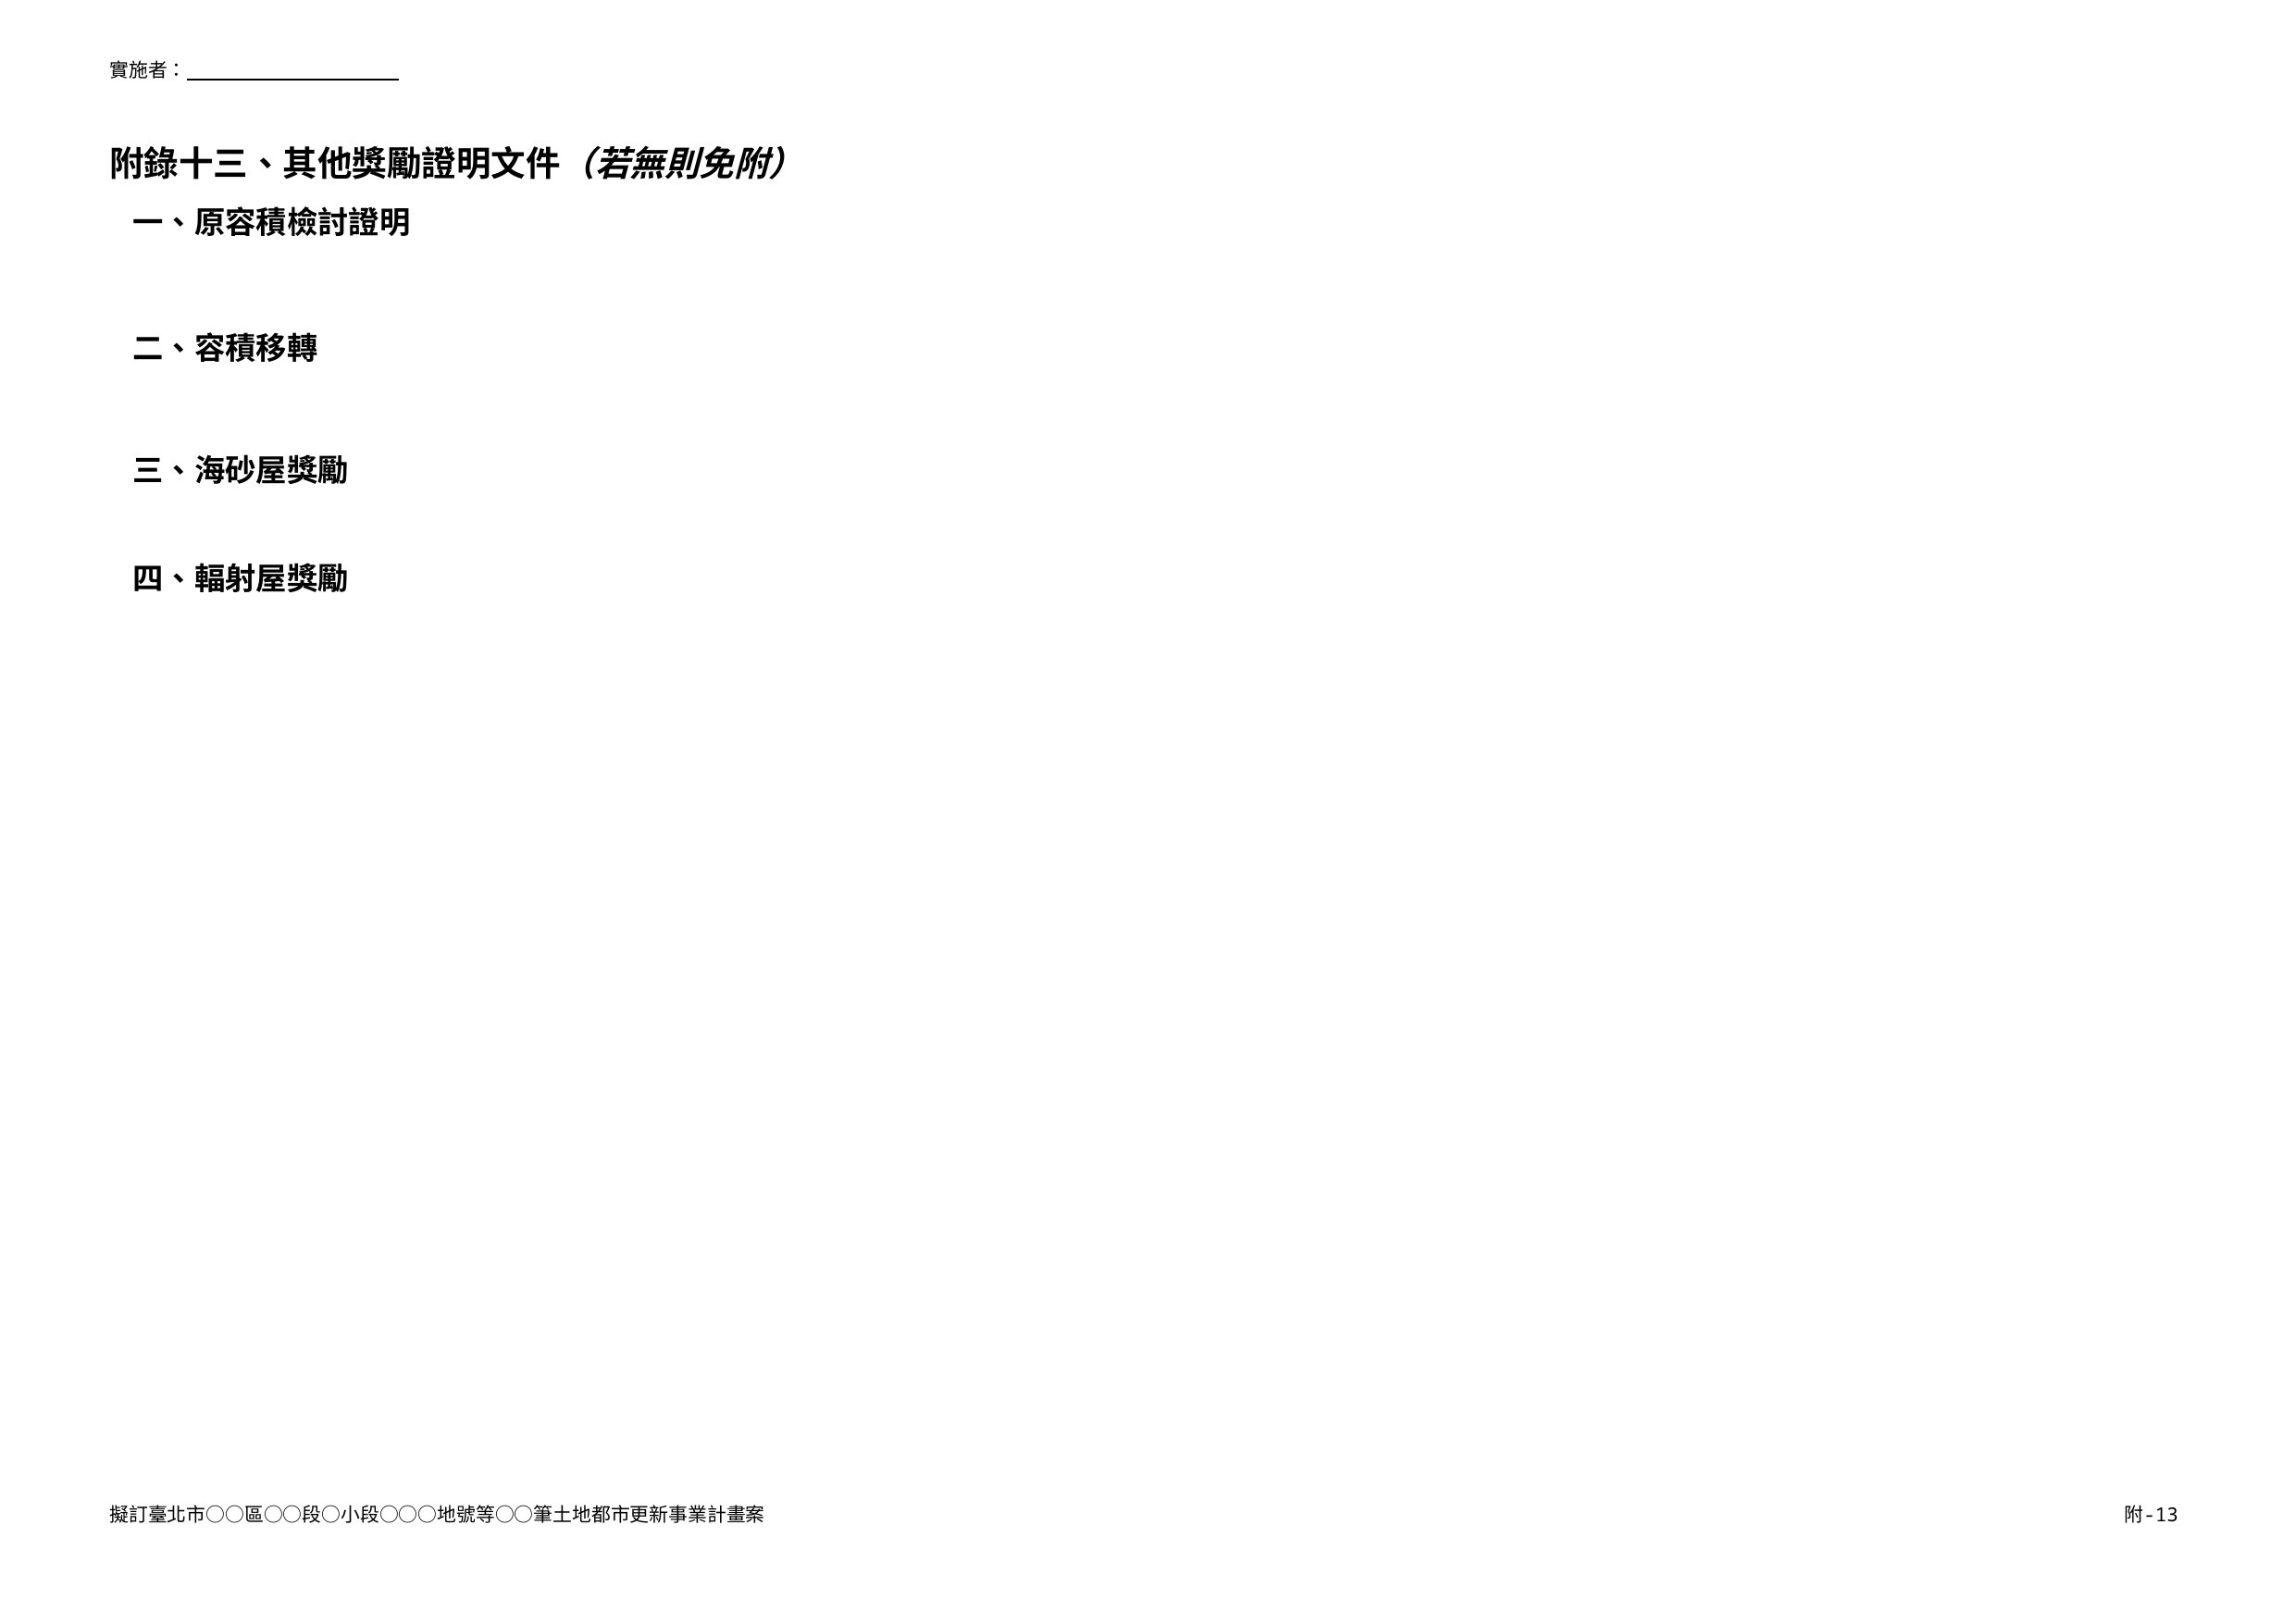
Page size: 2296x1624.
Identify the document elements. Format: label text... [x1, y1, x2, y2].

subtitle 附錄十三、其他獎勵證明文件（若無則免附） [109, 136, 2186, 186]
text 三、海砂屋獎勵 [132, 446, 2186, 490]
text 一、原容積檢討證明 [132, 198, 2186, 242]
text 四、輻射屋獎勵 [132, 553, 2186, 599]
text 二、容積移轉 [132, 324, 2186, 368]
